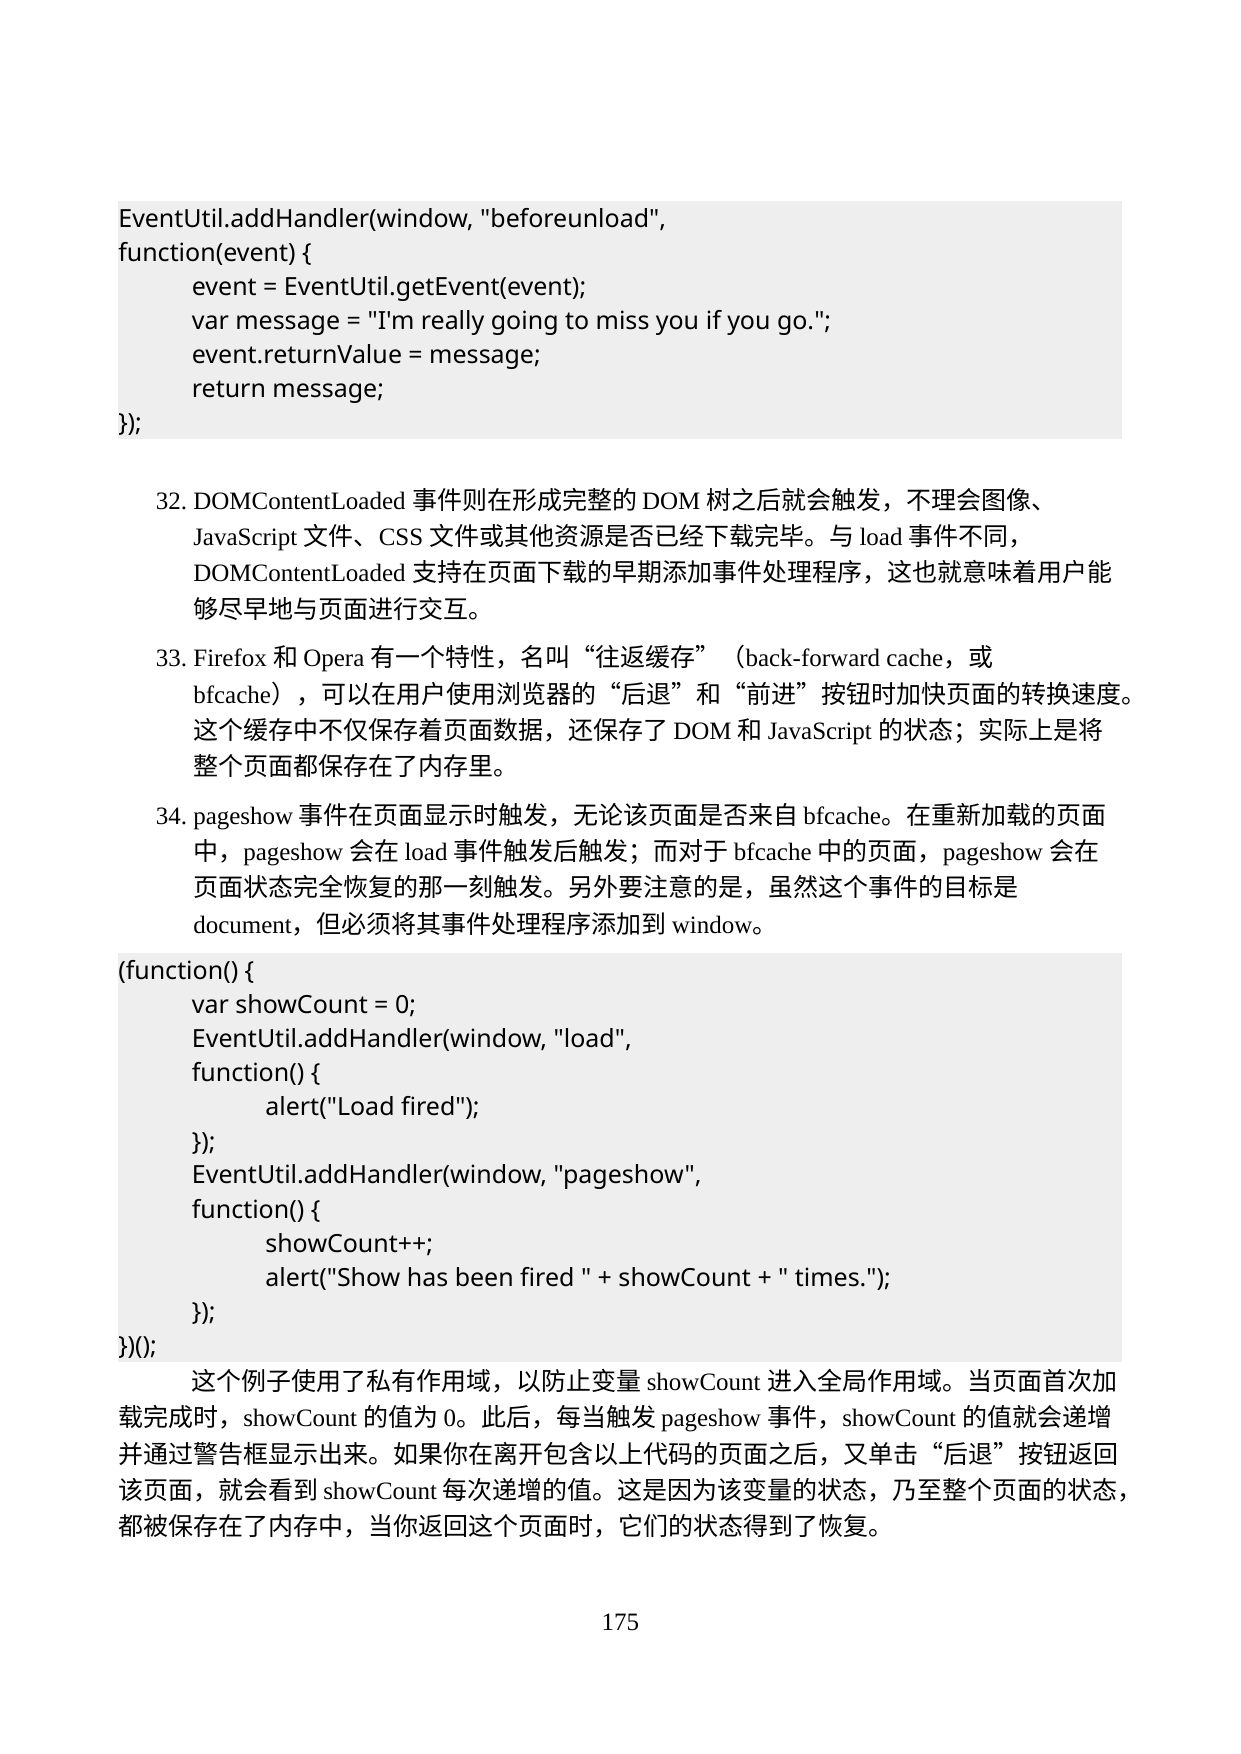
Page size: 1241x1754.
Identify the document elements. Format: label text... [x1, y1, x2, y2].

list pageshow事件在页面显示时触发，无论该页面是否来自bfcache。在重新加载的页面中，pageshow 会在load 事件触发后触发；而对于bfcache 中的页面，pageshow 会在页面状态完全恢复的那一刻触发。另外要注意的是，虽然这个事件的目标是document，但必须将其事件处理程序添加到window。 [156, 795, 1122, 940]
list Firefox 和Opera 有一个特性，名叫“往返缓存”（back-forward cache，或bfcache），可以在用户使用浏览器的“后退”和“前进”按钮时加快页面的转换速度。这个缓存中不仅保存着页面数据，还保存了DOM 和JavaScript 的状态；实际上是将整个页面都保存在了内存里。 [156, 638, 1122, 783]
table_header (function() { var showCount = 0; EventUtil.addHandler(window, "load", function() { alert("Load fired"); }); EventUtil.addHandler(window, "pageshow", function() { showCount++; alert("Show has been fired " + showCount + " times."); }); })(); [118, 953, 1122, 1362]
list DOMContentLoaded 事件则在形成完整的DOM 树之后就会触发，不理会图像、JavaScript 文件、CSS 文件或其他资源是否已经下载完毕。与load 事件不同，DOMContentLoaded 支持在页面下载的早期添加事件处理程序，这也就意味着用户能够尽早地与页面进行交互。 [156, 480, 1122, 625]
table_header EventUtil.addHandler(window, "beforeunload", function(event) { event = EventUtil.getEvent(event); var message = "I'm really going to miss you if you go."; event.returnValue = message; return message; }); [118, 201, 1122, 439]
text 这个例子使用了私有作用域，以防止变量showCount 进入全局作用域。当页面首次加载完成时，showCount 的值为0。此后，每当触发pageshow 事件，showCount 的值就会递增并通过警告框显示出来。如果你在离开包含以上代码的页面之后，又单击“后退”按钮返回该页面，就会看到showCount每次递增的值。这是因为该变量的状态，乃至整个页面的状态，都被保存在了内存中，当你返回这个页面时，它们的状态得到了恢复。 [118, 1362, 1122, 1543]
